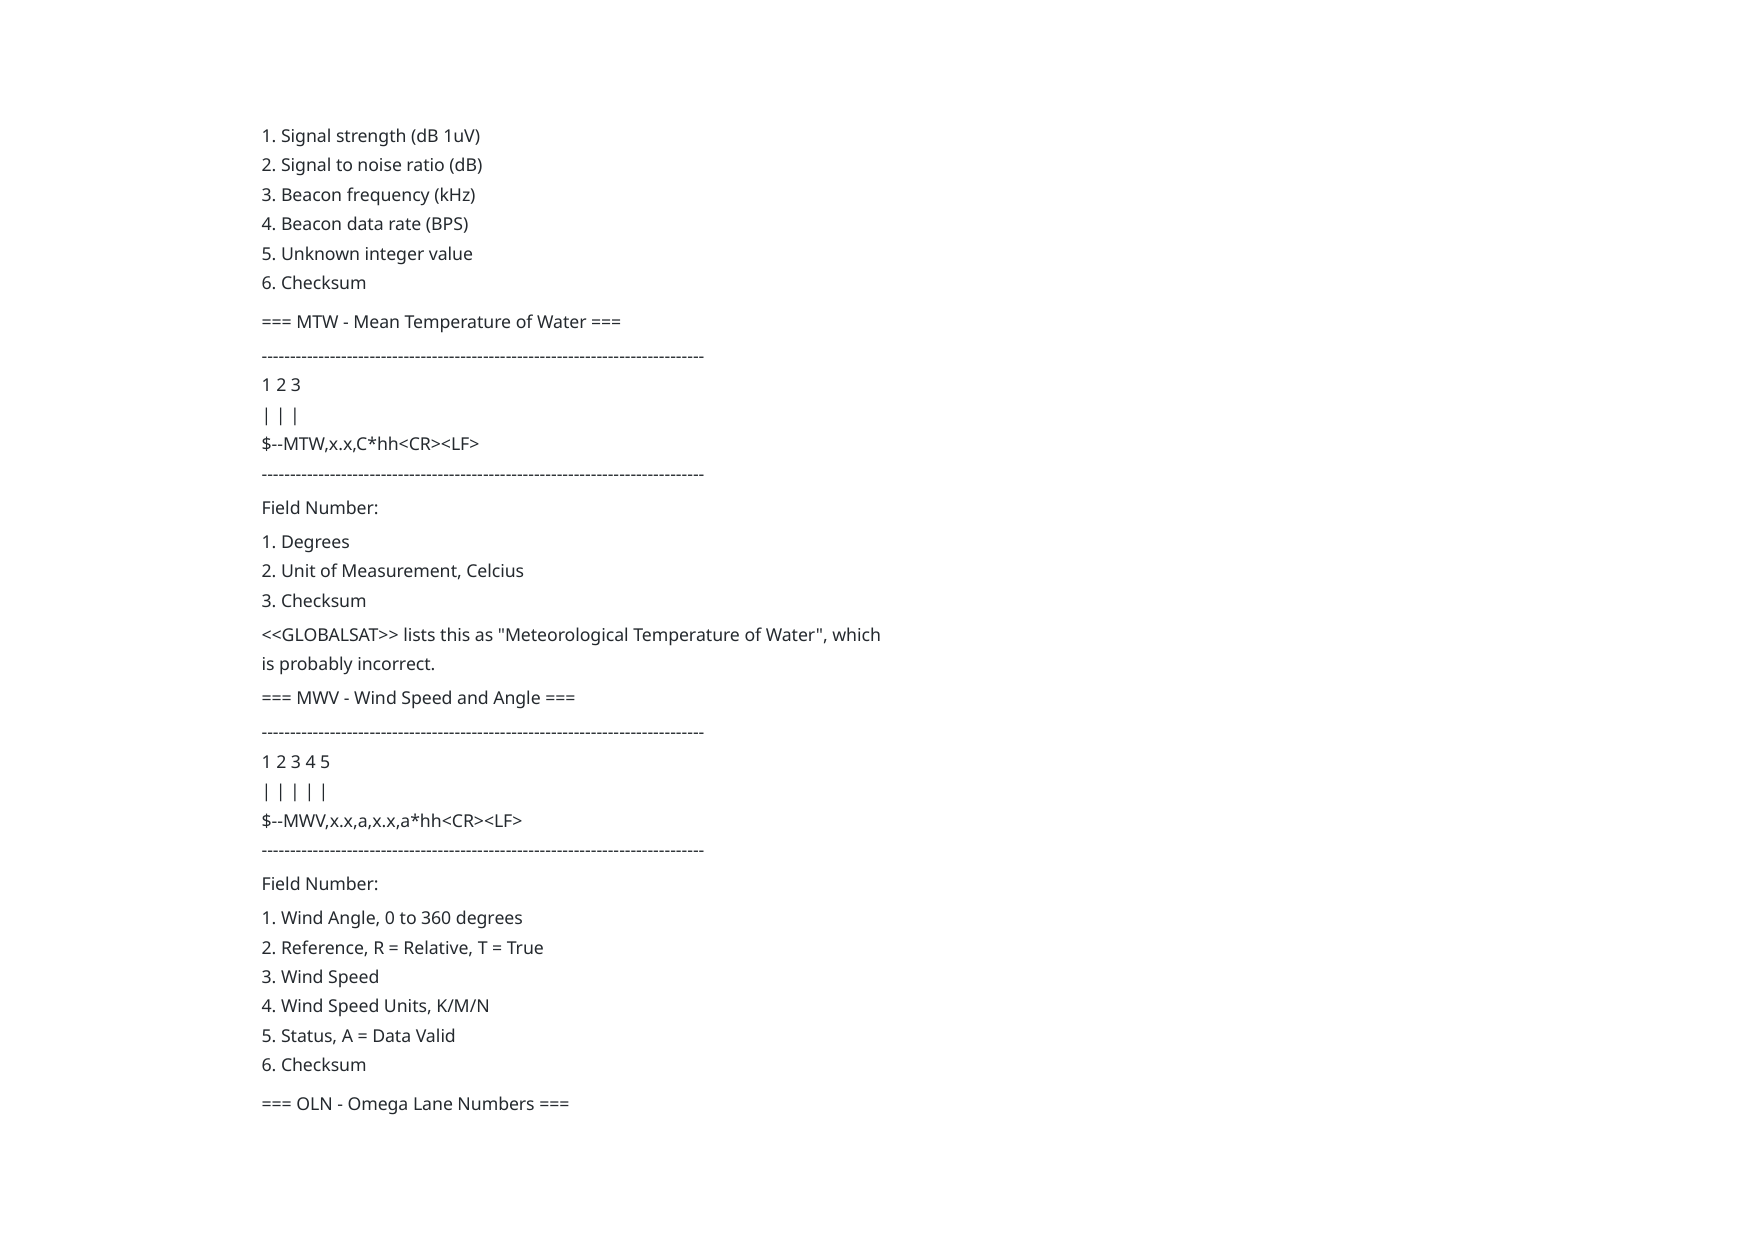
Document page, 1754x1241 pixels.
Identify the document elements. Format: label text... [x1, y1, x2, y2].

table_cell [118, 338, 261, 367]
table_cell [118, 930, 261, 959]
table_cell [118, 646, 261, 676]
table_cell [118, 118, 261, 147]
table_cell === MWV - Wind Speed and Angle === [261, 680, 1636, 710]
table_cell ------------------------------------------------------------------------------ [261, 832, 1636, 861]
table_cell Field Number: [261, 866, 1636, 896]
table_cell [118, 676, 261, 680]
table_cell [118, 265, 261, 294]
table_cell [118, 490, 261, 519]
table_cell [118, 148, 261, 177]
table_cell [118, 206, 261, 236]
table_cell [118, 710, 261, 714]
table_cell 1. Wind Angle, 0 to 360 degrees [261, 900, 1636, 930]
table_cell | | | | | [261, 773, 1636, 803]
table_cell [261, 612, 1636, 617]
table_cell 1. Degrees [261, 524, 1636, 553]
table_cell [261, 676, 1636, 680]
table_cell ------------------------------------------------------------------------------ [261, 338, 1636, 367]
table_cell [118, 236, 261, 265]
table_cell [261, 1116, 1636, 1120]
table_cell [118, 896, 261, 900]
table_cell [118, 861, 261, 866]
table_cell [118, 333, 261, 338]
table_cell [261, 896, 1636, 900]
table_cell 2. Reference, R = Relative, T = True [261, 930, 1636, 959]
table_cell [118, 832, 261, 861]
table_cell $--MWV,x.x,a,x.x,a*hh<CR><LF> [261, 803, 1636, 832]
table_cell [118, 519, 261, 524]
table_cell [118, 524, 261, 553]
table_cell [261, 485, 1636, 490]
table_cell [118, 299, 261, 304]
table_cell 1 2 3 [261, 368, 1636, 397]
table_cell 1 2 3 4 5 [261, 744, 1636, 773]
table_cell [261, 861, 1636, 866]
table_cell 2. Signal to noise ratio (dB) [261, 148, 1636, 177]
table_cell 6. Checksum [261, 265, 1636, 294]
table_cell 2. Unit of Measurement, Celcius [261, 553, 1636, 583]
table_cell [118, 1047, 261, 1077]
table_cell [118, 773, 261, 803]
table_cell Field Number: [261, 490, 1636, 519]
table_cell [118, 900, 261, 930]
table_cell [261, 294, 1636, 299]
table_cell [118, 612, 261, 617]
table_cell $--MTW,x.x,C*hh<CR><LF> [261, 426, 1636, 456]
table_cell 5. Status, A = Data Valid [261, 1018, 1636, 1047]
table_cell [118, 304, 261, 333]
table_cell [261, 1081, 1636, 1086]
table_cell 5. Unknown integer value [261, 236, 1636, 265]
table_cell [118, 959, 261, 988]
table_cell [118, 617, 261, 646]
table_cell [118, 866, 261, 896]
table_cell 4. Beacon data rate (BPS) [261, 206, 1636, 236]
table_cell | | | [261, 397, 1636, 426]
table_cell [118, 1086, 261, 1116]
table_cell ------------------------------------------------------------------------------ [261, 456, 1636, 485]
table_cell is probably incorrect. [261, 646, 1636, 676]
table_cell [118, 485, 261, 490]
table_cell [118, 1116, 261, 1120]
table_cell [118, 177, 261, 206]
table_cell [261, 519, 1636, 524]
table_cell [118, 744, 261, 773]
table_cell 6. Checksum [261, 1047, 1636, 1077]
table_cell ------------------------------------------------------------------------------ [261, 715, 1636, 744]
table_cell [118, 1081, 261, 1086]
table_cell === OLN - Omega Lane Numbers === [261, 1086, 1636, 1116]
table_cell <<GLOBALSAT>> lists this as "Meteorological Temperature of Water", which [261, 617, 1636, 646]
table_cell [261, 710, 1636, 714]
table_cell 4. Wind Speed Units, K/M/N [261, 989, 1636, 1018]
table_cell [261, 299, 1636, 304]
table_cell [118, 294, 261, 299]
table_cell [118, 553, 261, 583]
table_cell [118, 397, 261, 426]
table_cell [118, 426, 261, 456]
table_cell [118, 715, 261, 744]
table_cell [118, 368, 261, 397]
table_cell 3. Checksum [261, 583, 1636, 612]
table_cell [118, 583, 261, 612]
table_cell [118, 456, 261, 485]
table_cell 3. Beacon frequency (kHz) [261, 177, 1636, 206]
table_cell [118, 803, 261, 832]
table_cell [118, 680, 261, 710]
table_cell 3. Wind Speed [261, 959, 1636, 988]
table_cell 1. Signal strength (dB 1uV) [261, 118, 1636, 147]
table_cell [261, 333, 1636, 338]
table_cell [118, 1077, 261, 1081]
table_cell [118, 989, 261, 1018]
table_cell === MTW - Mean Temperature of Water === [261, 304, 1636, 333]
table_cell [118, 1018, 261, 1047]
table_cell [261, 1077, 1636, 1081]
